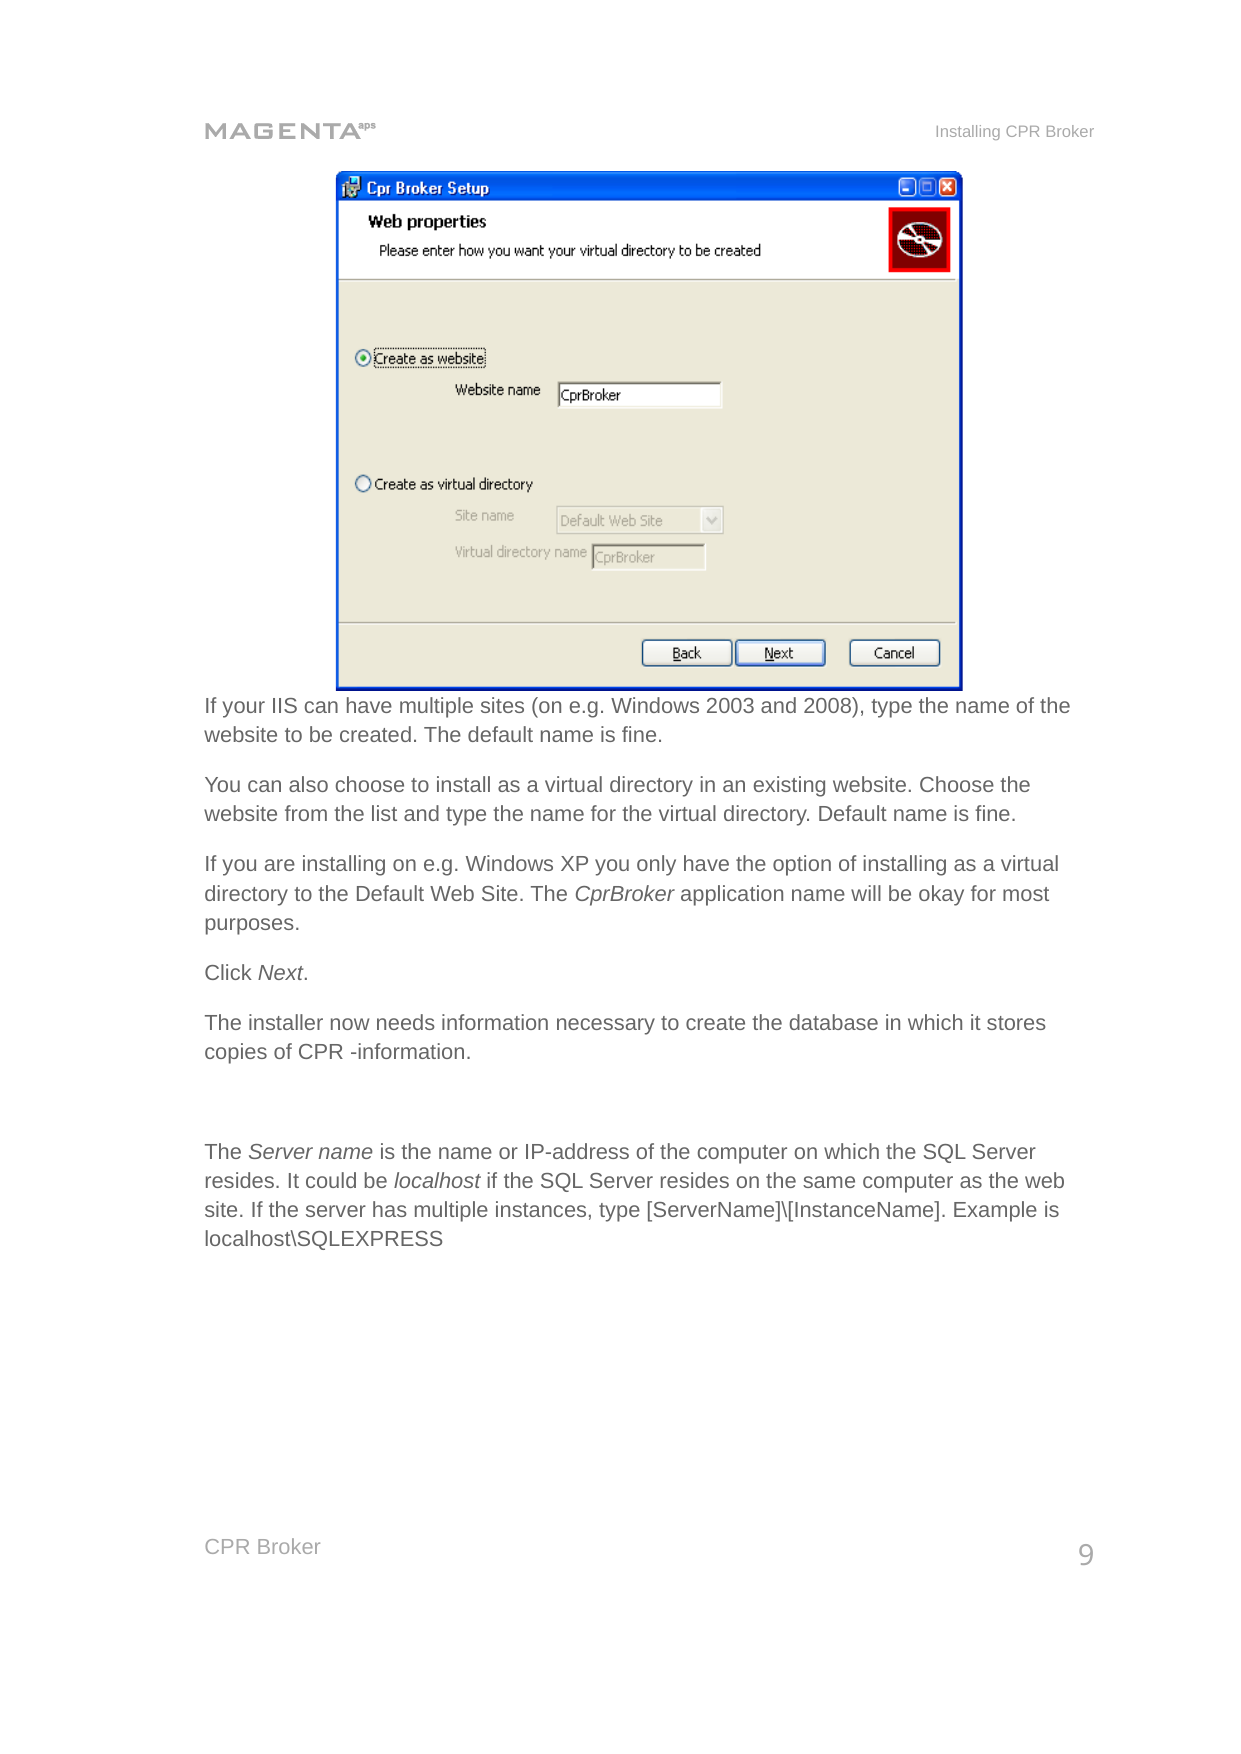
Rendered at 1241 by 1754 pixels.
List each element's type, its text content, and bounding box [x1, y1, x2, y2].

text If you are installing on e.g. Windows XP you only have the option of installing as a virtual directory to the Default Web Site. The CprBroker application name will be okay for most purposes. [204, 848, 1094, 936]
text Click Next. [204, 957, 1094, 986]
text The Server name is the name or IP-address of the computer on which the SQL Server resides. It could be localhost if the SQL Server resides on the same computer as the web site. If the server has multiple instances, type [ServerName]\[InstanceName]. Example is localhost\SQLEXPRESS [204, 1136, 1094, 1253]
text You can also choose to install as a virtual directory in an existing website. Choose the website from the list and type the name for the virtual directory. Default name is fine. [204, 769, 1094, 828]
picture [335, 171, 963, 691]
text If your IIS can have multiple sites (on e.g. Windows 2003 and 2008), type the name of the website to be created. The default name is fine. [204, 691, 1094, 748]
text The installer now needs information necessary to create the database in which it stores copies of CPR -information. [204, 1007, 1094, 1065]
